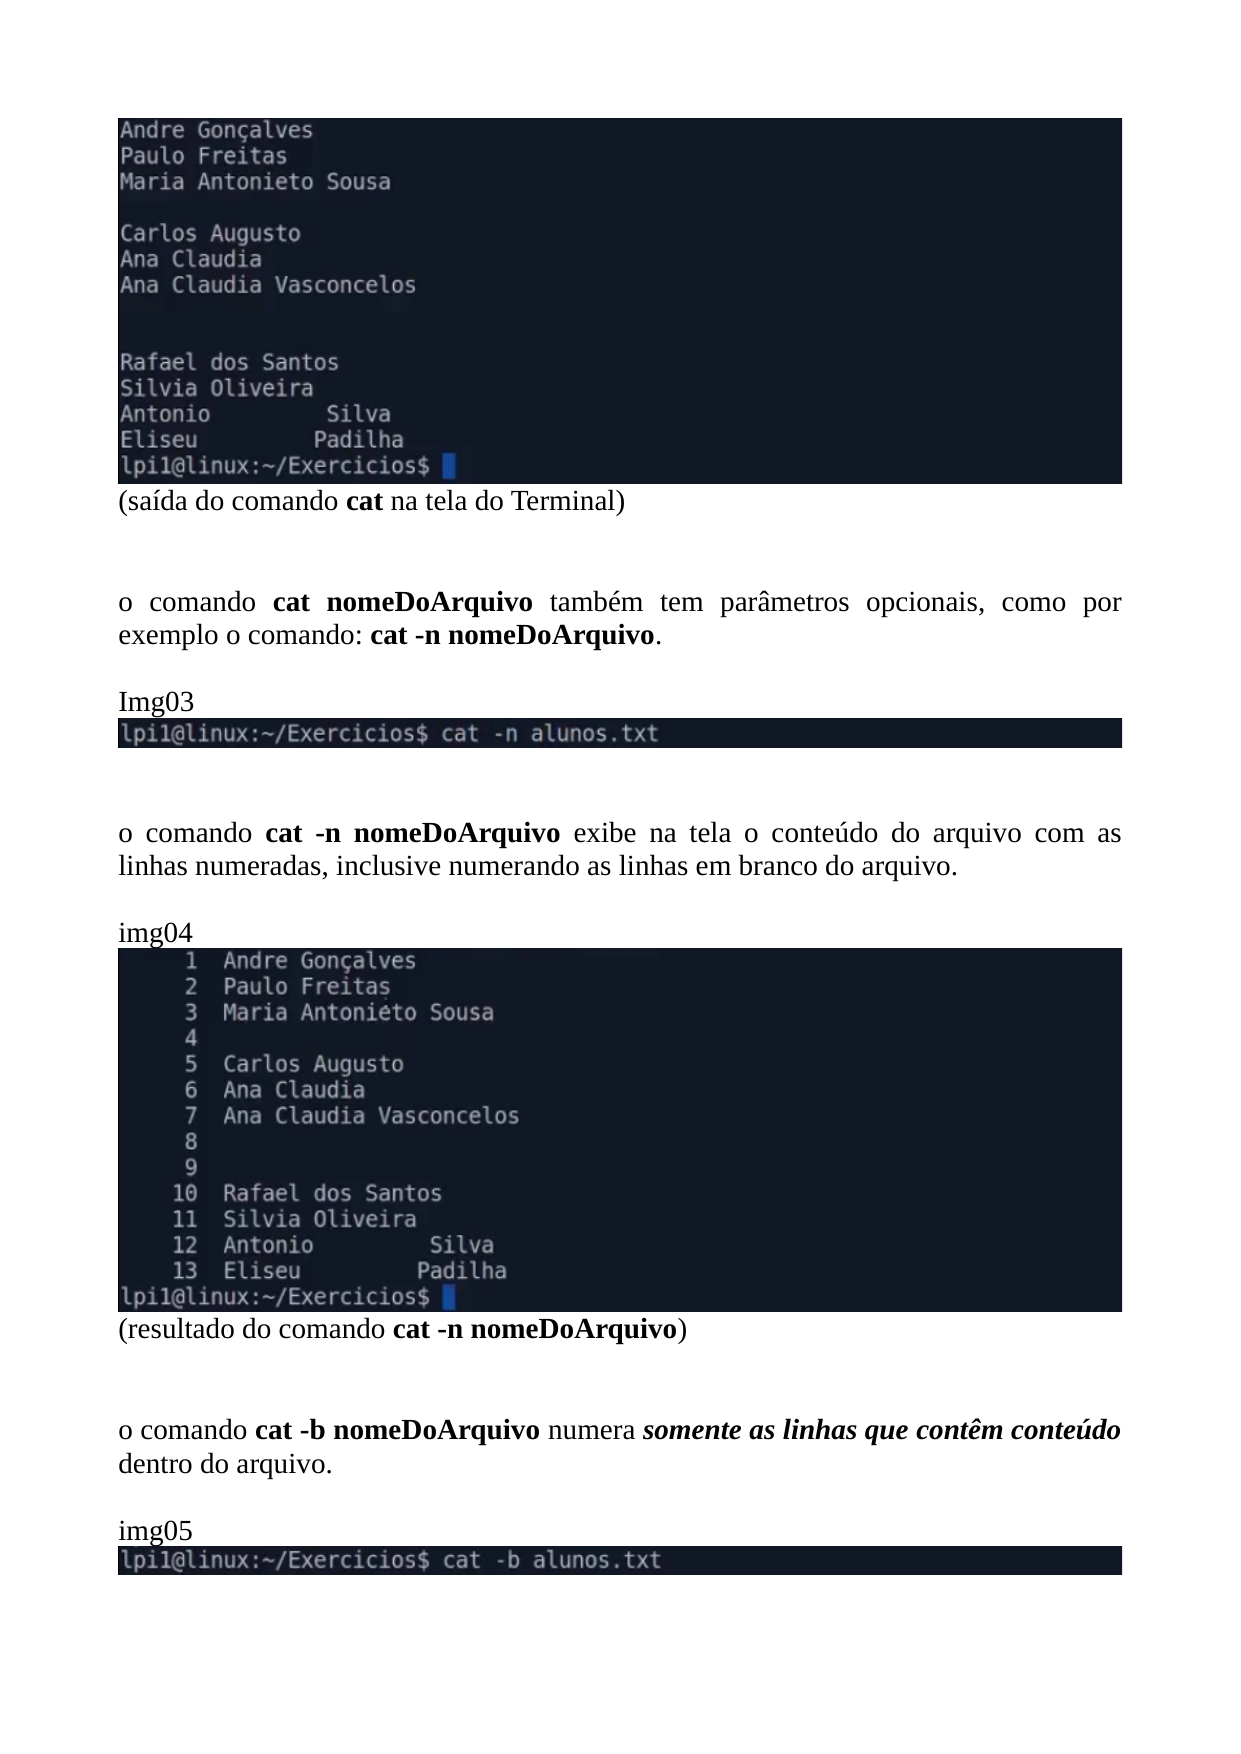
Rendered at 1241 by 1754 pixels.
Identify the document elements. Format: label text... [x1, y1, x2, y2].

picture [118, 718, 1123, 748]
picture [118, 948, 1123, 1312]
text o comando cat nomeDoArquivo também tem parâmetros opcionais, como por exemplo o comando: cat -n nomeDoArquivo. [118, 584, 1122, 651]
picture [118, 1546, 1123, 1575]
text img04 [118, 915, 1122, 948]
text img05 [118, 1513, 1122, 1546]
text (resultado do comando cat -n nomeDoArquivo) [118, 1312, 1122, 1345]
picture [118, 118, 1123, 484]
text Img03 [118, 684, 1122, 718]
text (saída do comando cat na tela do Terminal) [118, 484, 1122, 517]
text o comando cat -n nomeDoArquivo exibe na tela o conteúdo do arquivo com as linhas numeradas, inclusive numerando as linhas em branco do arquivo. [118, 815, 1122, 882]
text o comando cat -b nomeDoArquivo numera somente as linhas que contêm conteúdo dentro do arquivo. [118, 1412, 1122, 1479]
